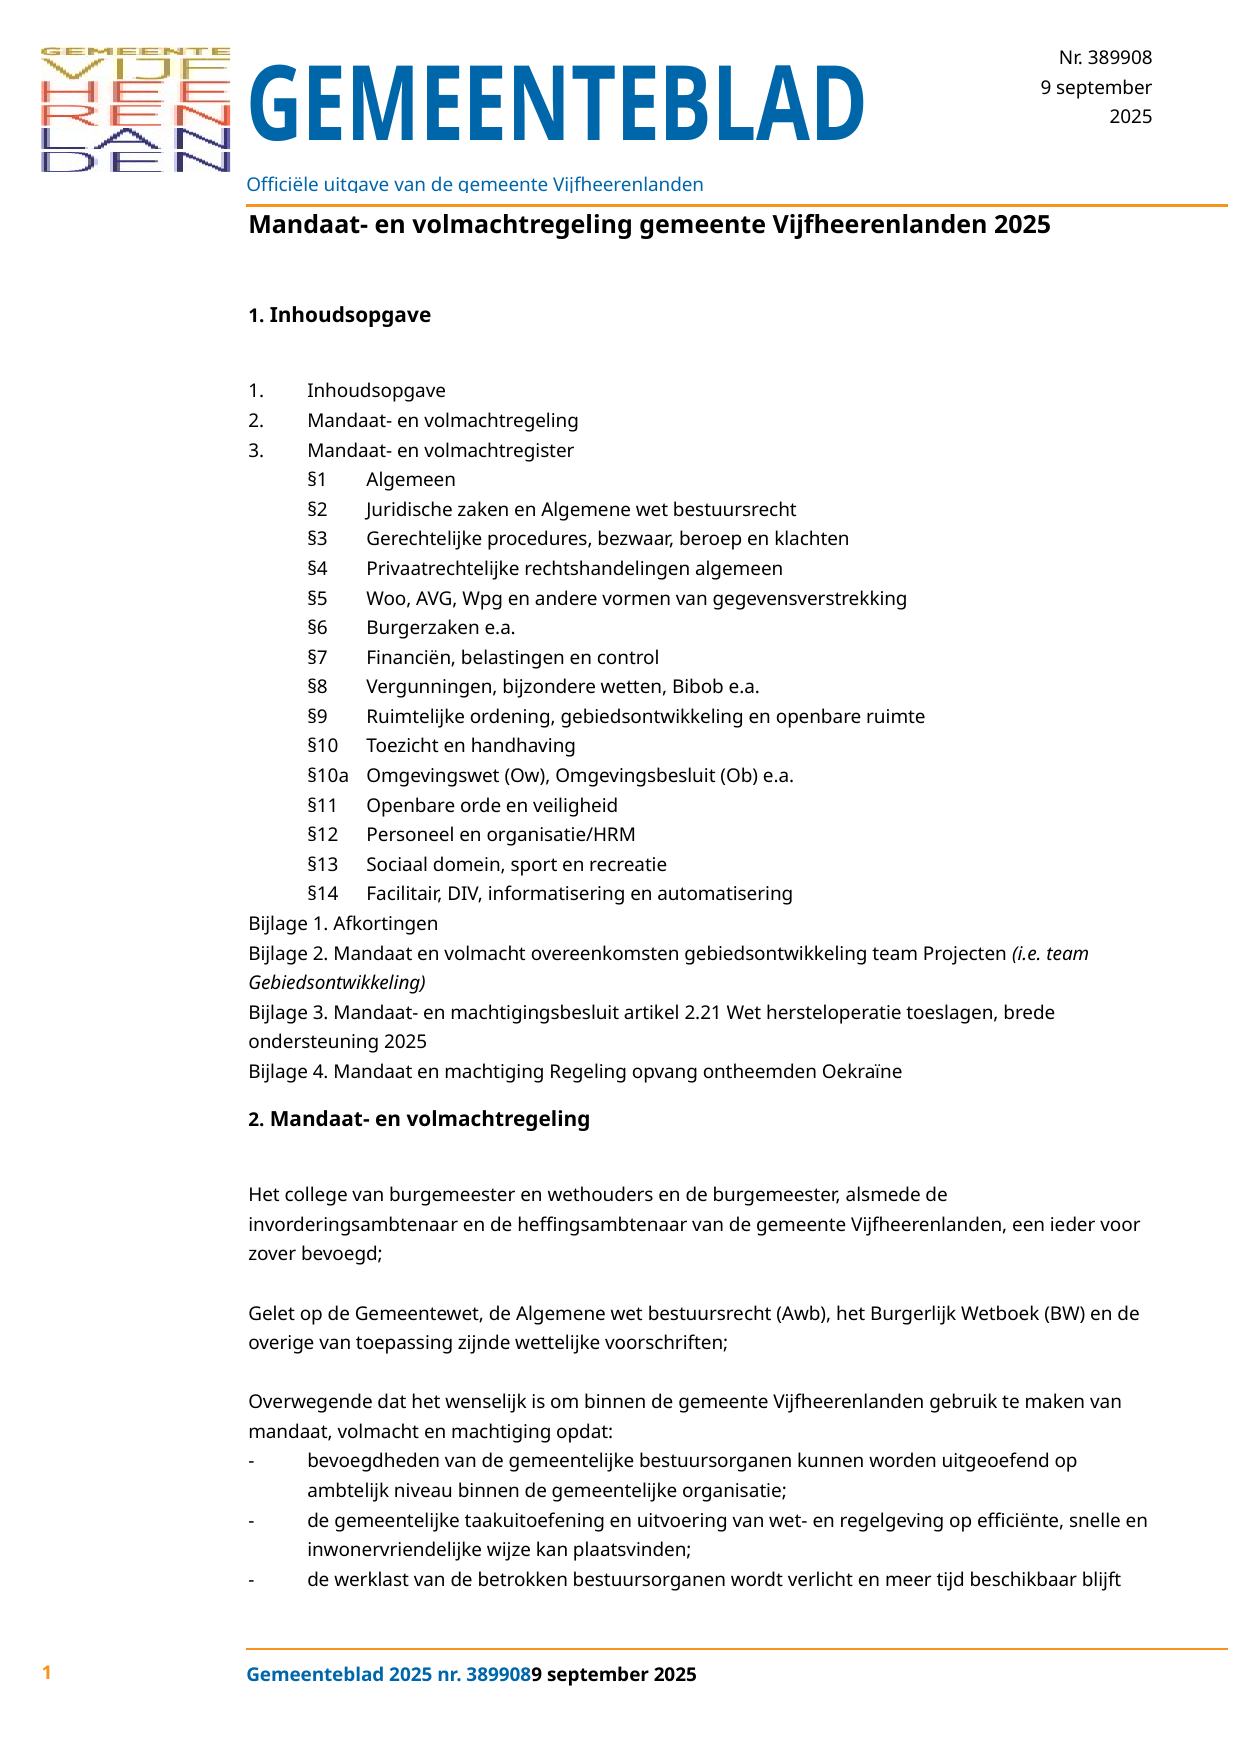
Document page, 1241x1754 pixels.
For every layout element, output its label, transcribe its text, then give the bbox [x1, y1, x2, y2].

list Personeel en organisatie/HRM [307, 821, 1152, 847]
list Openbare orde en veiligheid [307, 792, 1152, 817]
text Bijlage 2. Mandaat en volmacht overeenkomsten gebiedsontwikkeling team Projecten (i.e. team Gebiedsontwikkeling) [248, 940, 1152, 995]
text Mandaat- en volmachtregeling gemeente Vijfheerenlanden 2025 [248, 207, 1152, 241]
list Financiën, belastingen en control [307, 644, 1152, 669]
text Gelet op de Gemeentewet, de Algemene wet bestuursrecht (Awb), het Burgerlijk Wetboek (BW) en de overige van toepassing zijnde wettelijke voorschriften; [248, 1300, 1152, 1355]
text 2. Mandaat- en volmachtregeling [248, 1104, 1152, 1132]
list de werklast van de betrokken bestuursorganen wordt verlicht en meer tijd beschikbaar blijft [248, 1566, 1152, 1592]
list Mandaat- en volmachtregister [248, 437, 1152, 462]
text 1. Inhoudsopgave [248, 300, 1152, 328]
list Ruimtelijke ordening, gebiedsontwikkeling en openbare ruimte [307, 703, 1152, 729]
list Inhoudsopgave [248, 378, 1152, 403]
list Privaatrechtelijke rechtshandelingen algemeen [307, 555, 1152, 581]
text Bijlage 3. Mandaat- en machtigingsbesluit artikel 2.21 Wet hersteloperatie toeslagen, brede ondersteuning 2025 [248, 999, 1152, 1054]
list Woo, AVG, Wpg en andere vormen van gegevensverstrekking [307, 585, 1152, 610]
text Het college van burgemeester en wethouders en de burgemeester, alsmede de invorderingsambtenaar en de heffingsambtenaar van de gemeente Vijfheerenlanden, een ieder voor zover bevoegd; [248, 1181, 1152, 1266]
text Bijlage 4. Mandaat en machtiging Regeling opvang ontheemden Oekraïne [248, 1058, 1152, 1084]
list Toezicht en handhaving [307, 733, 1152, 758]
text Bijlage 1. Afkortingen [248, 910, 1152, 936]
picture [41, 47, 231, 172]
text Overwegende dat het wenselijk is om binnen de gemeente Vijfheerenlanden gebruik te maken van mandaat, volmacht en machtiging opdat: [248, 1388, 1152, 1444]
list bevoegdheden van de gemeentelijke bestuursorganen kunnen worden uitgeoefend op ambtelijk niveau binnen de gemeentelijke organisatie; [248, 1448, 1152, 1503]
list de gemeentelijke taakuitoefening en uitvoering van wet- en regelgeving op efficiënte, snelle en inwonervriendelijke wijze kan plaatsvinden; [248, 1507, 1152, 1562]
list Burgerzaken e.a. [307, 614, 1152, 640]
list Juridische zaken en Algemene wet bestuursrecht [307, 496, 1152, 522]
list Vergunningen, bijzondere wetten, Bibob e.a. [307, 673, 1152, 699]
list Gerechtelijke procedures, bezwaar, beroep en klachten [307, 526, 1152, 551]
list Sociaal domein, sport en recreatie [307, 851, 1152, 877]
list Algemeen [307, 466, 1152, 492]
list Omgevingswet (Ow), Omgevingsbesluit (Ob) e.a. [307, 762, 1152, 788]
list Mandaat- en volmachtregeling [248, 407, 1152, 433]
list Facilitair, DIV, informatisering en automatisering [307, 881, 1152, 906]
